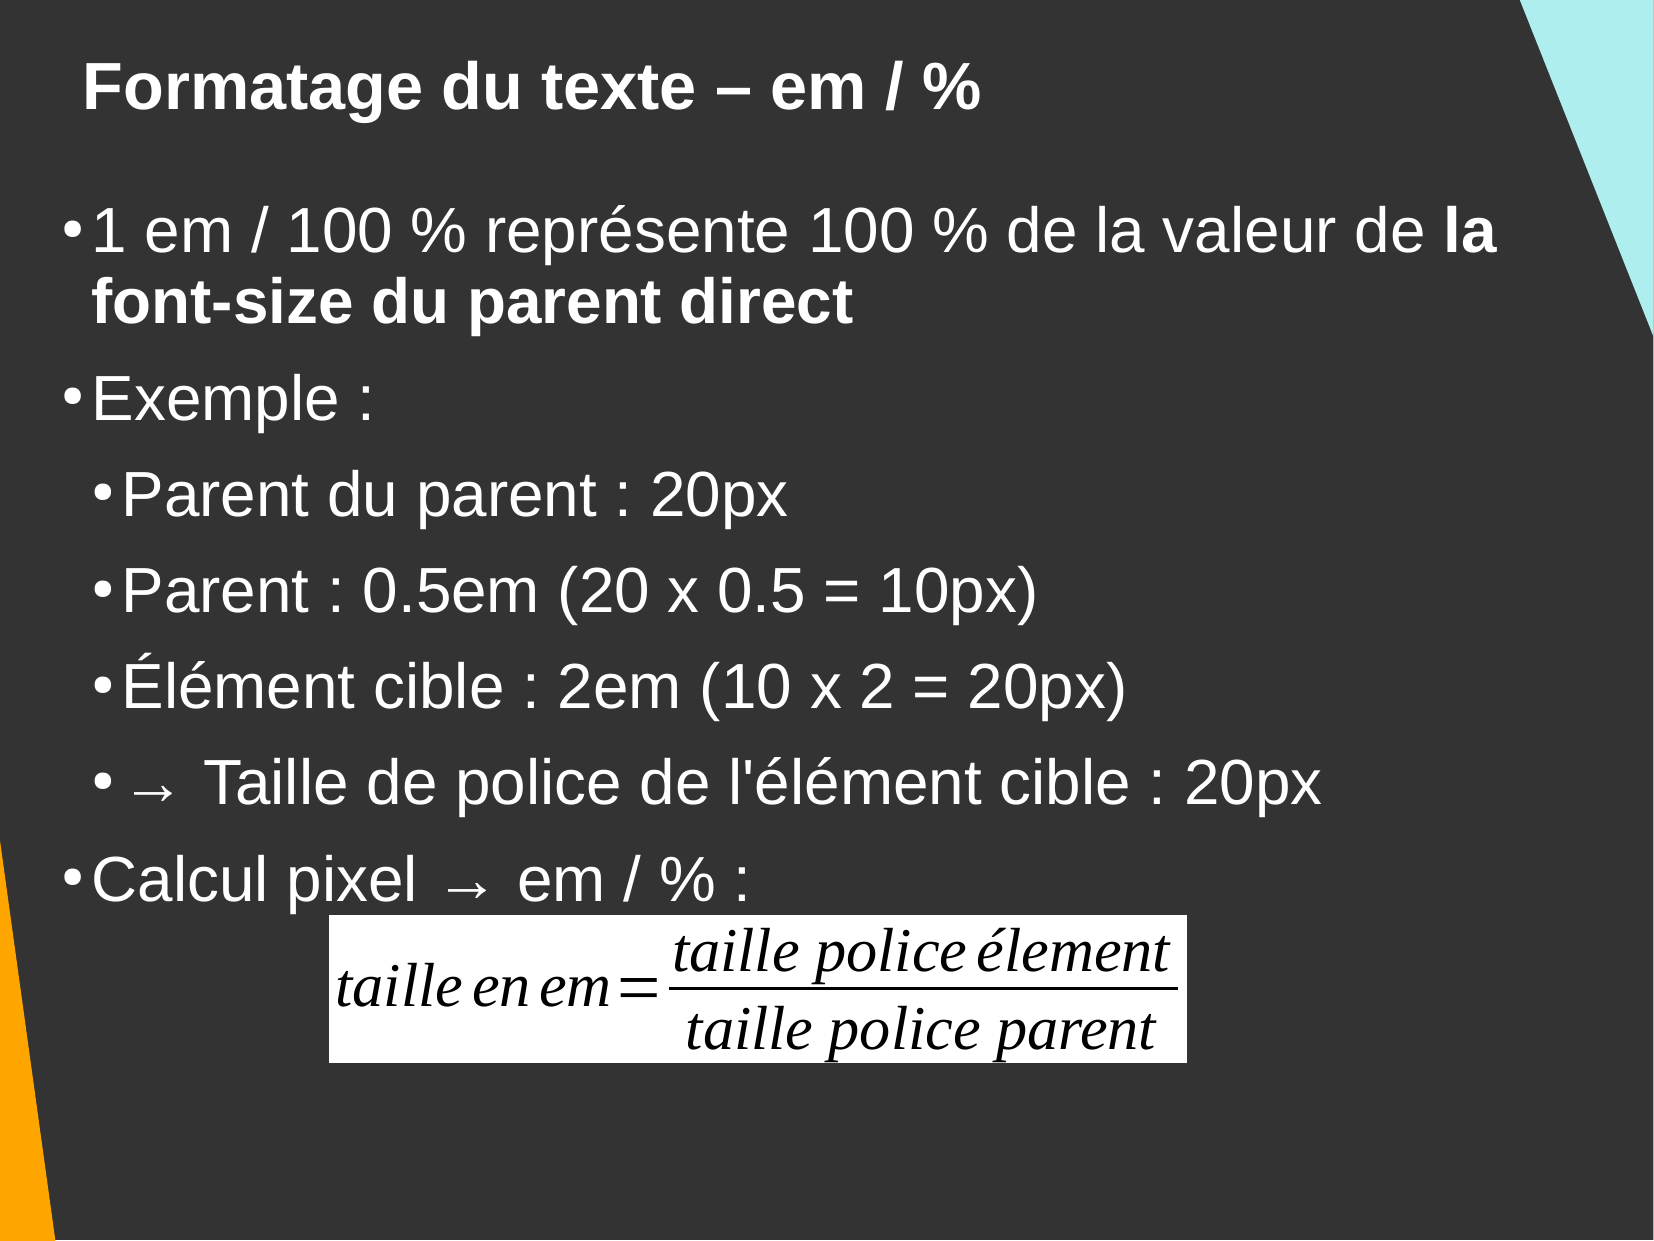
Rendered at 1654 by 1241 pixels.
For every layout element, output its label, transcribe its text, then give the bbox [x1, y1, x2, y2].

text_box [1519, 0, 1654, 338]
chart [328, 915, 1188, 1063]
subtitle 1 em / 100 % représente 100 % de la valeur de la font-size du parent direct Exemple : Parent du parent : 20px Parent : 0.5em (20 x 0.5 = 10px) Élément cible : 2em (10 x 2 = 20px) → Taille de police de l'élément cible : 20px Calcul pixel → em / % : [61, 194, 1638, 916]
title Formatage du texte – em / % [82, 49, 1571, 194]
text_box [0, 840, 56, 1241]
